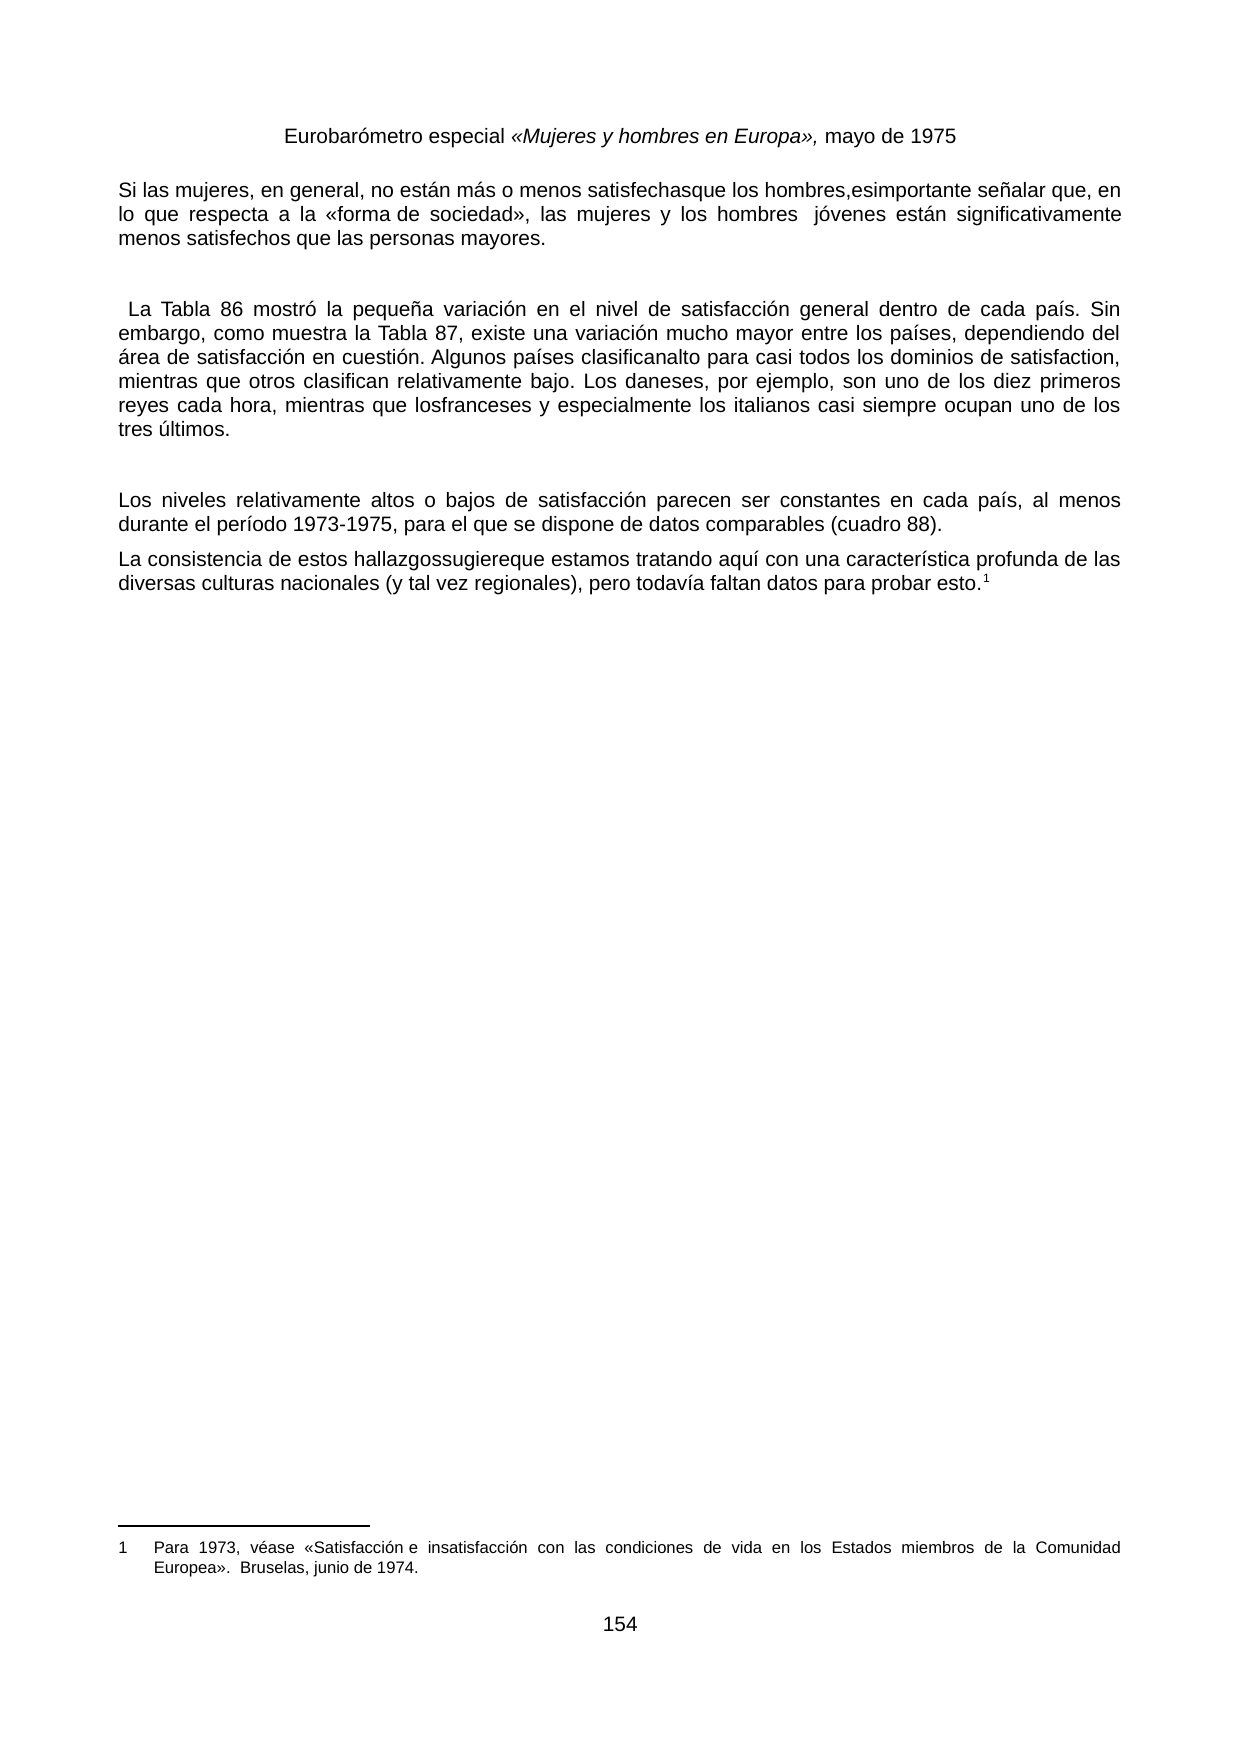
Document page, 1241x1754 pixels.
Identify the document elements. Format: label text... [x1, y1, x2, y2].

text Los niveles relativamente altos o bajos de satisfacción parecen ser constantes en cada país, al menos durante el período 1973-1975, para el que se dispone de datos comparables (cuadro 88). [118, 488, 1122, 536]
text Si las mujeres, en general, no están más o menos satisfechasque los hombres,esimportante señalar que, en lo que respecta a la «forma de sociedad», las mujeres y los hombres jóvenes están significativamente menos satisfechos que las personas mayores. [118, 177, 1122, 249]
text La Tabla 86 mostró la pequeña variación en el nivel de satisfacción general dentro de cada país. Sin embargo, como muestra la Tabla 87, existe una variación mucho mayor entre los países, dependiendo del área de satisfacción en cuestión. Algunos países clasificanalto para casi todos los dominios de satisfaction, mientras que otros clasifican relativamente bajo. Los daneses, por ejemplo, son uno de los diez primeros reyes cada hora, mientras que losfranceses y especialmente los italianos casi siempre ocupan uno de los tres últimos. [118, 297, 1122, 440]
text La consistencia de estos hallazgossugiereque estamos tratando aquí con una característica profunda de las diversas culturas nacionales (y tal vez regionales), pero todavía faltan datos para probar esto. [118, 547, 1122, 595]
text Para 1973, véase «Satisfacción e insatisfacción con las condiciones de vida en los Estados miembros de la Comunidad Europea». Bruselas, junio de 1974. [118, 1538, 1122, 1577]
